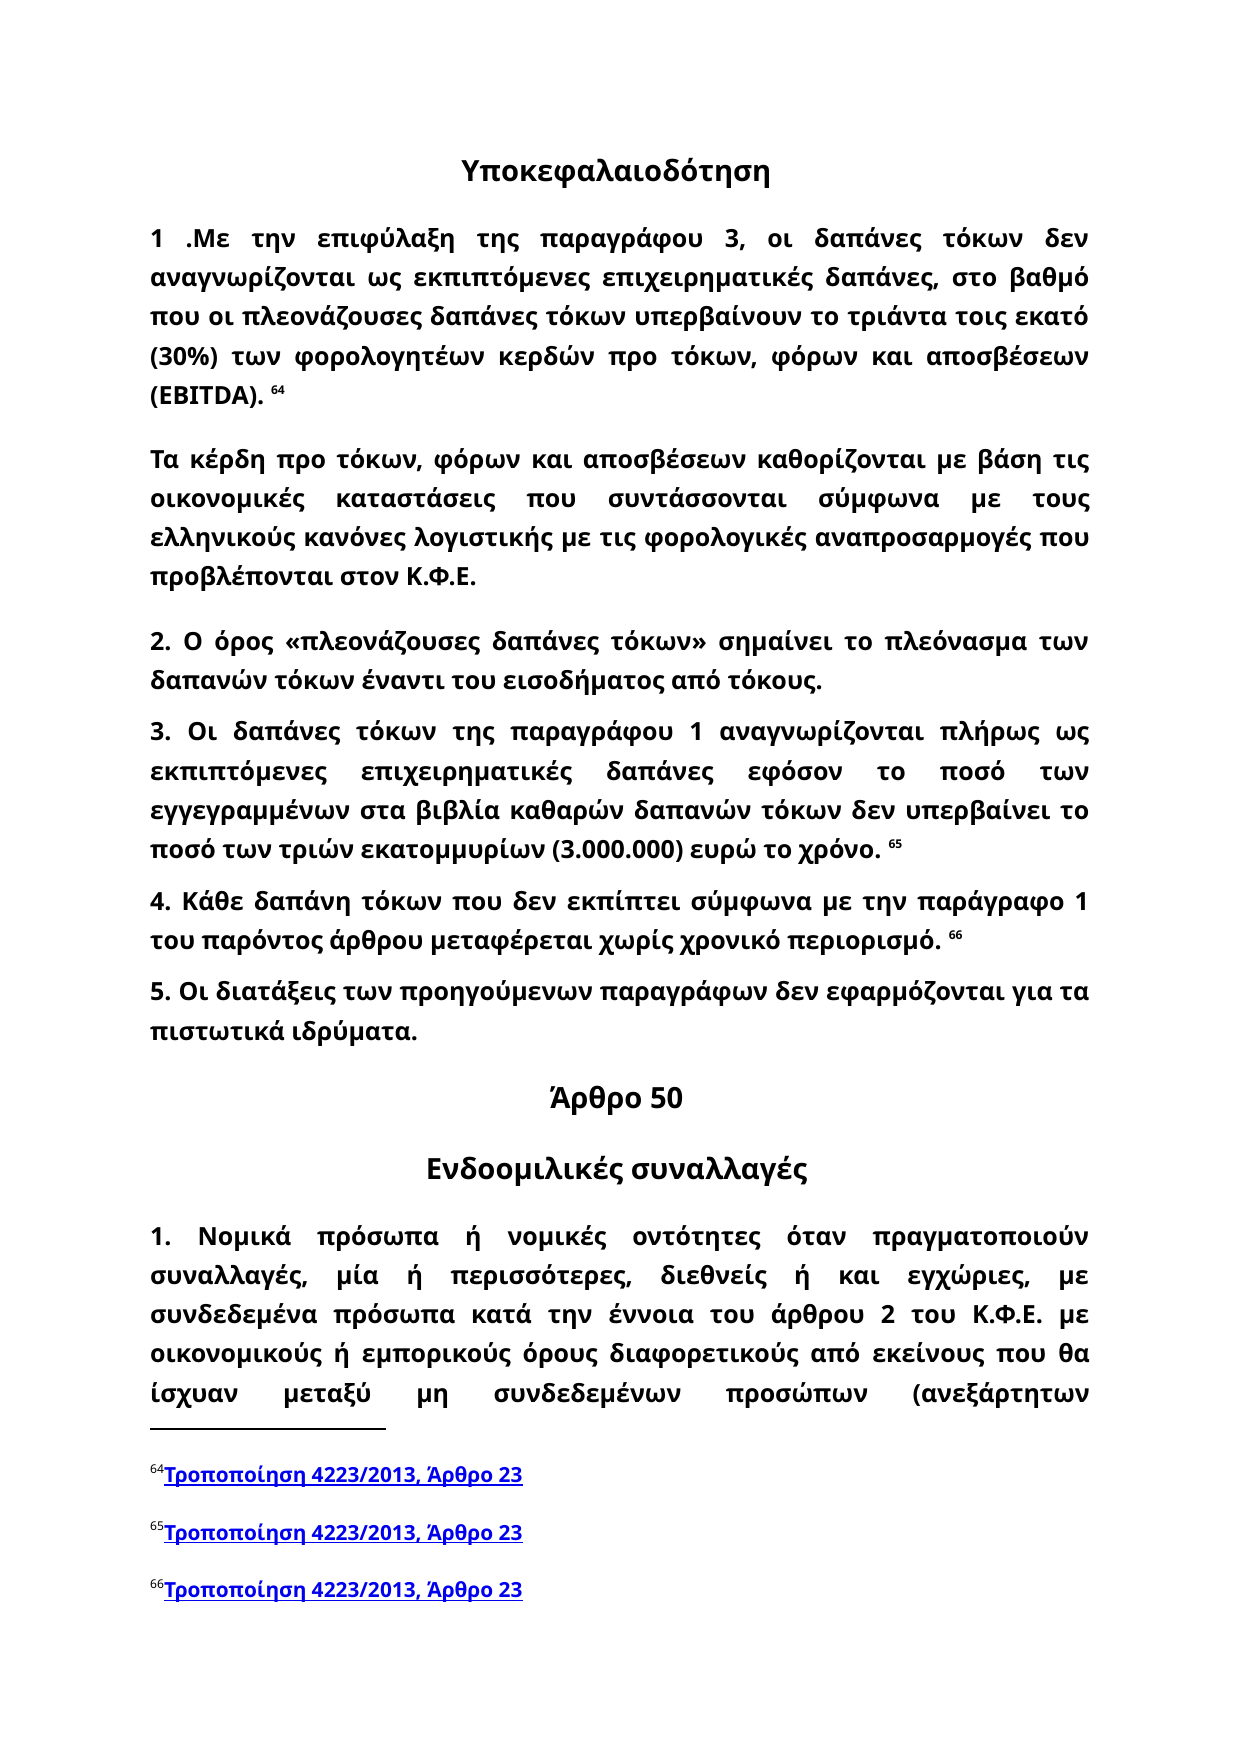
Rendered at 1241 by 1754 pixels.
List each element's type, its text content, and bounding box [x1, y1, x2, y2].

text Τα κέρδη προ τόκων, φόρων και αποσβέσεων καθορίζονται με βάση τις οικονομικές καταστάσεις που συντάσσονται σύμφωνα με τους ελληνικούς κανόνες λογιστικής με τις φορολογικές αναπροσαρμογές που προβλέπονται στον Κ.Φ.Ε. [150, 441, 1090, 593]
text Τροποποίηση 4223/2013, Άρθρο 23 [150, 1460, 1090, 1489]
text 2. Ο όρος «πλεονάζουσες δαπάνες τόκων» σημαίνει το πλεόνασμα των δαπανών τόκων έναντι του εισοδήματος από τόκους. [150, 623, 1090, 696]
text Τροποποίηση 4223/2013, Άρθρο 23 [150, 1518, 1090, 1546]
subtitle Υποκεφαλαιοδότηση [150, 150, 1090, 190]
text Τροποποίηση 4223/2013, Άρθρο 23 [150, 1576, 1090, 1604]
text 5. Οι διατάξεις των προηγούμενων παραγράφων δεν εφαρμόζονται για τα πιστωτικά ιδρύματα. [150, 974, 1090, 1047]
text 3. Οι δαπάνες τόκων της παραγράφου 1 αναγνωρίζονται πλήρως ως εκπιπτόμενες επιχειρηματικές δαπάνες εφόσον το ποσό των εγγεγραμμένων στα βιβλία καθαρών δαπανών τόκων δεν υπερβαίνει το ποσό των τριών εκατομμυρίων (3.000.000) ευρώ το χρόνο. [150, 714, 1090, 866]
subtitle Άρθρο 50 [150, 1077, 1090, 1117]
subtitle Ενδοομιλικές συναλλαγές [150, 1148, 1090, 1188]
text 1. Νομικά πρόσωπα ή νομικές οντότητες όταν πραγματοποιούν συναλλαγές, μία ή περισσότερες, διεθνείς ή και εγχώριες, με συνδεδεμένα πρόσωπα κατά την έννοια του άρθρου 2 του Κ.Φ.Ε. με οικονομικούς ή εμπορικούς όρους διαφορετικούς από εκείνους που θα ίσχυαν μεταξύ μη συνδεδεμένων προσώπων (ανεξάρτητων [150, 1218, 1090, 1409]
text 1 .Με την επιφύλαξη της παραγράφου 3, οι δαπάνες τόκων δεν αναγνωρίζονται ως εκπιπτόμενες επιχειρηματικές δαπάνες, στο βαθμό που οι πλεονάζουσες δαπάνες τόκων υπερβαίνουν το τριάντα τοις εκατό (30%) των φορολογητέων κερδών προ τόκων, φόρων και αποσβέσεων (EBITDA). [150, 221, 1090, 411]
text 4. Κάθε δαπάνη τόκων που δεν εκπίπτει σύμφωνα με την παράγραφο 1 του παρόντος άρθρου μεταφέρεται χωρίς χρονικό περιορισμό. [150, 883, 1090, 956]
